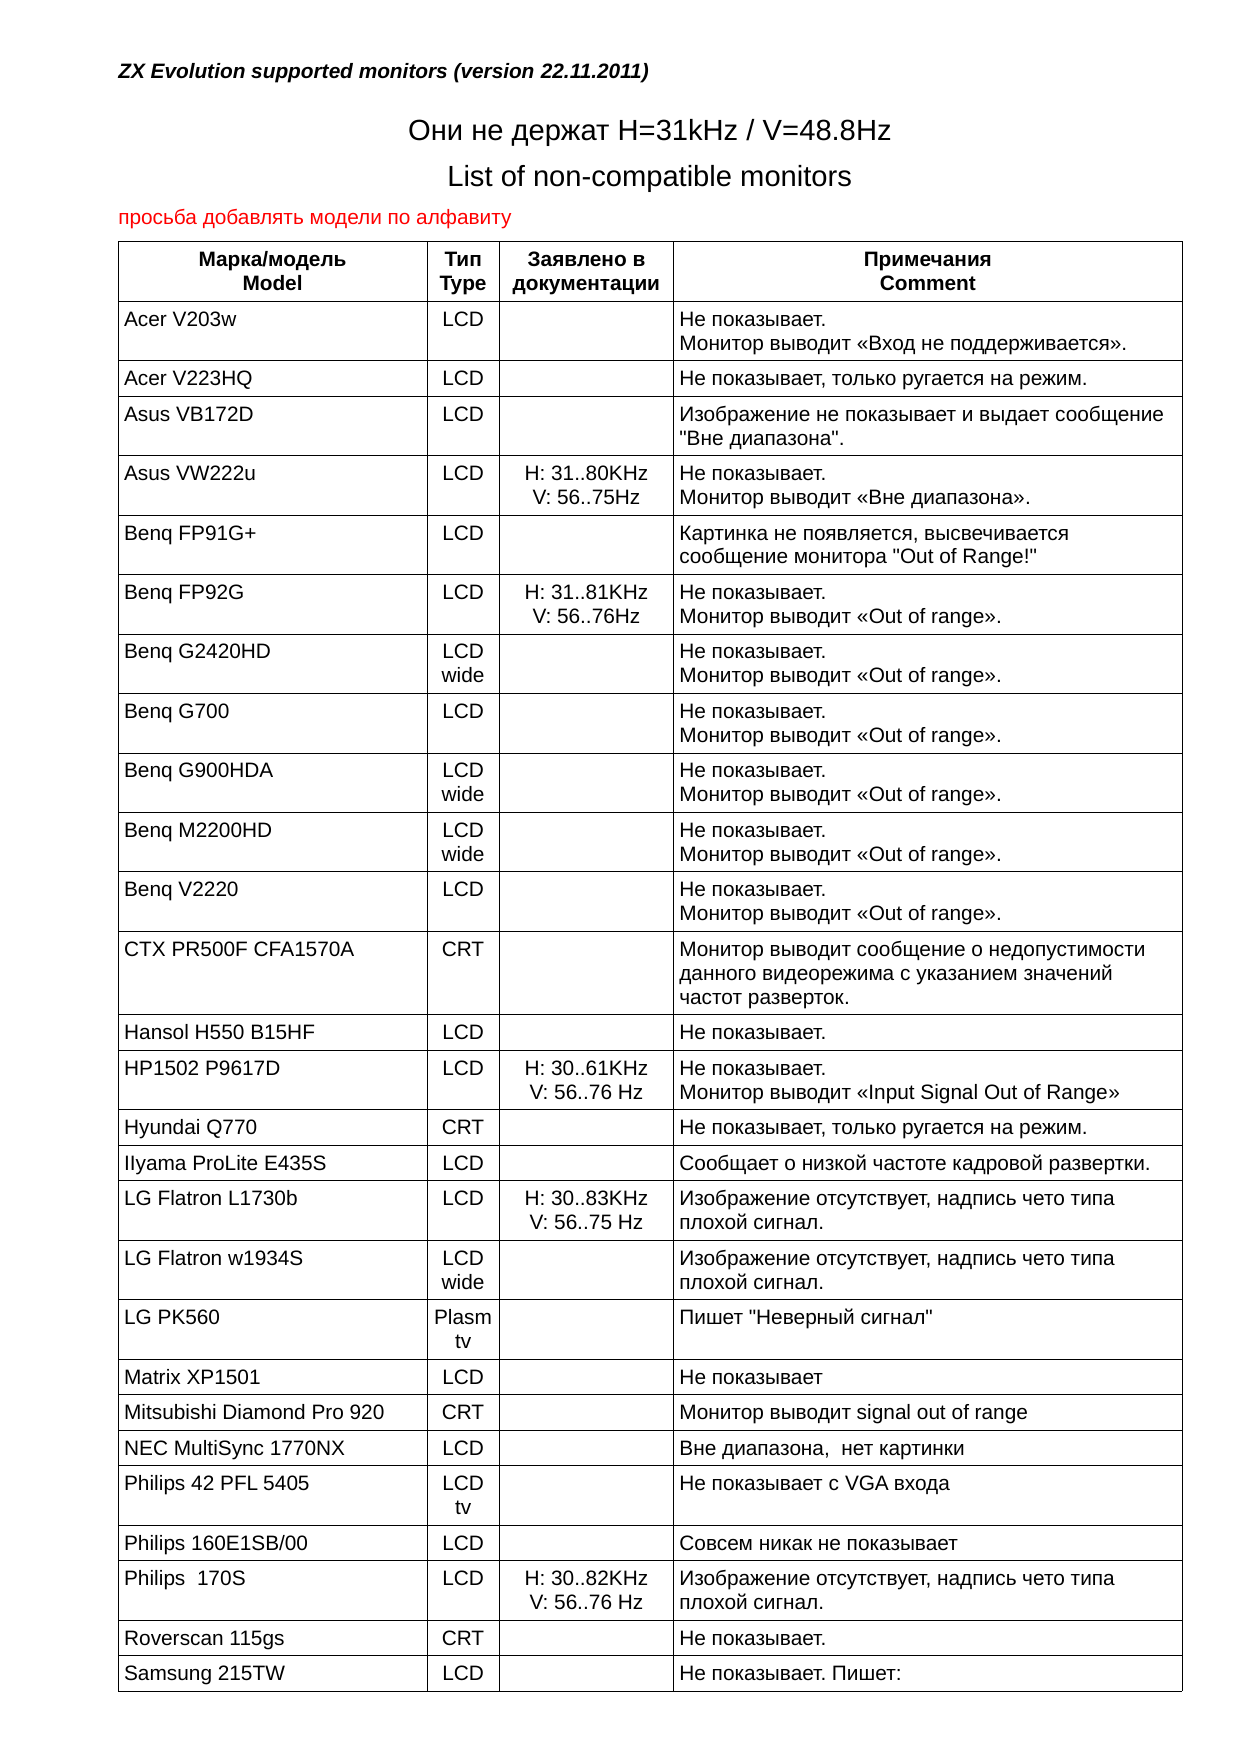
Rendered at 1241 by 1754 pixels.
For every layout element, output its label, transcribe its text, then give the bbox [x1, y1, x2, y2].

table_cell H: 30..61KHz V: 56..76 Hz [500, 1051, 673, 1109]
table_cell Не показывает. Монитор выводит «Out of range». [674, 754, 1182, 812]
table_cell Benq FP92G [119, 575, 427, 633]
table_cell Картинка не появляется, высвечивается сообщение монитора "Out of Range!" [674, 516, 1182, 574]
table_cell [500, 1431, 673, 1465]
table_cell Не показывает, только ругается на режим. [674, 361, 1182, 396]
table_cell Philips 42 PFL 5405 [119, 1466, 427, 1525]
table_cell Не показывает. Пишет: [674, 1656, 1182, 1691]
table_cell CTX PR500F CFA1570A [119, 932, 427, 1014]
table_cell LG Flatron L1730b [119, 1181, 427, 1240]
table_cell Hyundai Q770 [119, 1110, 427, 1145]
table_cell Изображение не показывает и выдает сообщение "Вне диапазона". [674, 397, 1182, 455]
table_cell [500, 932, 673, 1014]
table_cell LCD wide [428, 1241, 499, 1299]
table_cell [500, 1110, 673, 1145]
table_cell LCD wide [428, 754, 499, 812]
table_cell [500, 1526, 673, 1560]
table_cell Не показывает. Монитор выводит «Input Signal Out of Range» [674, 1051, 1182, 1109]
table_cell H: 30..83KHz V: 56..75 Hz [500, 1181, 673, 1240]
table_cell LCD [428, 1561, 499, 1620]
table_cell [500, 1015, 673, 1050]
table_cell [500, 1466, 673, 1525]
table_cell Cовсем никак не показывает [674, 1526, 1182, 1560]
table_cell LCD [428, 1051, 499, 1109]
table_cell [500, 302, 673, 360]
table_cell Benq FP91G+ [119, 516, 427, 574]
table_cell Philips 170S [119, 1561, 427, 1620]
table_cell Benq V2220 [119, 872, 427, 931]
table_cell [500, 635, 673, 693]
table_cell Asus VW222u [119, 456, 427, 514]
table_cell [500, 694, 673, 752]
table_cell Не показывает. Монитор выводит «Out of range». [674, 635, 1182, 693]
table_cell Samsung 215TW [119, 1656, 427, 1691]
table_cell [500, 1621, 673, 1655]
table_cell LCD [428, 302, 499, 360]
table_cell CRT [428, 1395, 499, 1430]
table_cell [500, 872, 673, 931]
table_cell LCD [428, 1656, 499, 1691]
table_cell [500, 1360, 673, 1394]
table_cell Mонитор выводит сообщение о недопустимости данного видеорежима с указанием значений частот разверток. [674, 932, 1182, 1014]
table_cell Не показывает. Монитор выводит «Out of range». [674, 813, 1182, 871]
table_cell Acer V203w [119, 302, 427, 360]
table_cell LCD [428, 575, 499, 633]
table_cell LCD [428, 361, 499, 396]
table_cell LCD [428, 1146, 499, 1180]
table_cell Не показывает, только ругается на режим. [674, 1110, 1182, 1145]
table_cell LCD [428, 1181, 499, 1240]
table_header Марка/модель Model [119, 242, 427, 301]
table_cell NEC MultiSync 1770NX [119, 1431, 427, 1465]
table_cell LCD wide [428, 813, 499, 871]
table_cell [500, 754, 673, 812]
table_cell [500, 1241, 673, 1299]
table_cell [500, 361, 673, 396]
text List of non-compatible monitors [118, 158, 1181, 192]
table_cell [500, 1300, 673, 1359]
table_cell LCD wide [428, 635, 499, 693]
table_cell LCD [428, 694, 499, 752]
table_cell Benq G700 [119, 694, 427, 752]
table_cell Acer V223HQ [119, 361, 427, 396]
table_cell LCD [428, 1526, 499, 1560]
table_cell LCD [428, 1360, 499, 1394]
table_cell [500, 516, 673, 574]
table_cell CRT [428, 1110, 499, 1145]
table_cell LCD [428, 1431, 499, 1465]
table_cell [500, 813, 673, 871]
table_cell Не показывает. Монитор выводит «Out of range». [674, 694, 1182, 752]
table_cell Не показывает. Монитор выводит «Out of range». [674, 575, 1182, 633]
table_cell [500, 1146, 673, 1180]
table_cell LG Flatron w1934S [119, 1241, 427, 1299]
table_cell Не показывает. Монитор выводит «Вне диапазона». [674, 456, 1182, 514]
table_cell Не показывает. Монитор выводит «Out of range». [674, 872, 1182, 931]
table_cell Не показывает. [674, 1621, 1182, 1655]
table_cell LCD [428, 516, 499, 574]
table_cell Не показывает с VGA входа [674, 1466, 1182, 1525]
table_cell Сообщает о низкой частоте кадровой развертки. [674, 1146, 1182, 1180]
table_cell Пишет "Неверный сигнал" [674, 1300, 1182, 1359]
text Они не держат H=31kHz / V=48.8Hz [118, 112, 1181, 146]
table_cell Plasm tv [428, 1300, 499, 1359]
table_cell Asus VB172D [119, 397, 427, 455]
table_cell H: 31..80KHz V: 56..75Hz [500, 456, 673, 514]
table_cell [500, 1395, 673, 1430]
table_cell Benq G900HDA [119, 754, 427, 812]
table_cell Mitsubishi Diamond Pro 920 [119, 1395, 427, 1430]
table_cell Не показывает. Монитор выводит «Вход не поддерживается». [674, 302, 1182, 360]
table_cell Benq G2420HD [119, 635, 427, 693]
table_cell Изображение отсутствует, надпись чето типа плохой сигнал. [674, 1241, 1182, 1299]
table_cell [500, 397, 673, 455]
table_cell CRT [428, 1621, 499, 1655]
table_header Примечания Comment [674, 242, 1182, 301]
table_cell Вне диапазона, нет картинки [674, 1431, 1182, 1465]
table_cell HP1502 P9617D [119, 1051, 427, 1109]
table_cell LCD [428, 397, 499, 455]
table_header Заявлено в документации [500, 242, 673, 301]
table_cell Benq M2200HD [119, 813, 427, 871]
table_cell LCD tv [428, 1466, 499, 1525]
table_cell Изображение отсутствует, надпись чето типа плохой сигнал. [674, 1561, 1182, 1620]
table_cell IIyama ProLite E435S [119, 1146, 427, 1180]
table_cell Не показывает. [674, 1015, 1182, 1050]
table_cell Philips 160E1SB/00 [119, 1526, 427, 1560]
table_cell LCD [428, 1015, 499, 1050]
table_cell Hansol H550 B15HF [119, 1015, 427, 1050]
table_header Тип Type [428, 242, 499, 301]
table_cell LCD [428, 872, 499, 931]
table_cell Не показывает [674, 1360, 1182, 1394]
table_cell Монитор выводит signal out of range [674, 1395, 1182, 1430]
text просьба добавлять модели по алфавиту [118, 204, 1181, 228]
table_cell Roverscan 115gs [119, 1621, 427, 1655]
table_cell Matrix XP1501 [119, 1360, 427, 1394]
table_cell LG PK560 [119, 1300, 427, 1359]
table_cell H: 31..81KHz V: 56..76Hz [500, 575, 673, 633]
table_cell H: 30..82KHz V: 56..76 Hz [500, 1561, 673, 1620]
table_cell Изображение отсутствует, надпись чето типа плохой сигнал. [674, 1181, 1182, 1240]
table_cell [500, 1656, 673, 1691]
table_cell CRT [428, 932, 499, 1014]
table_cell LCD [428, 456, 499, 514]
